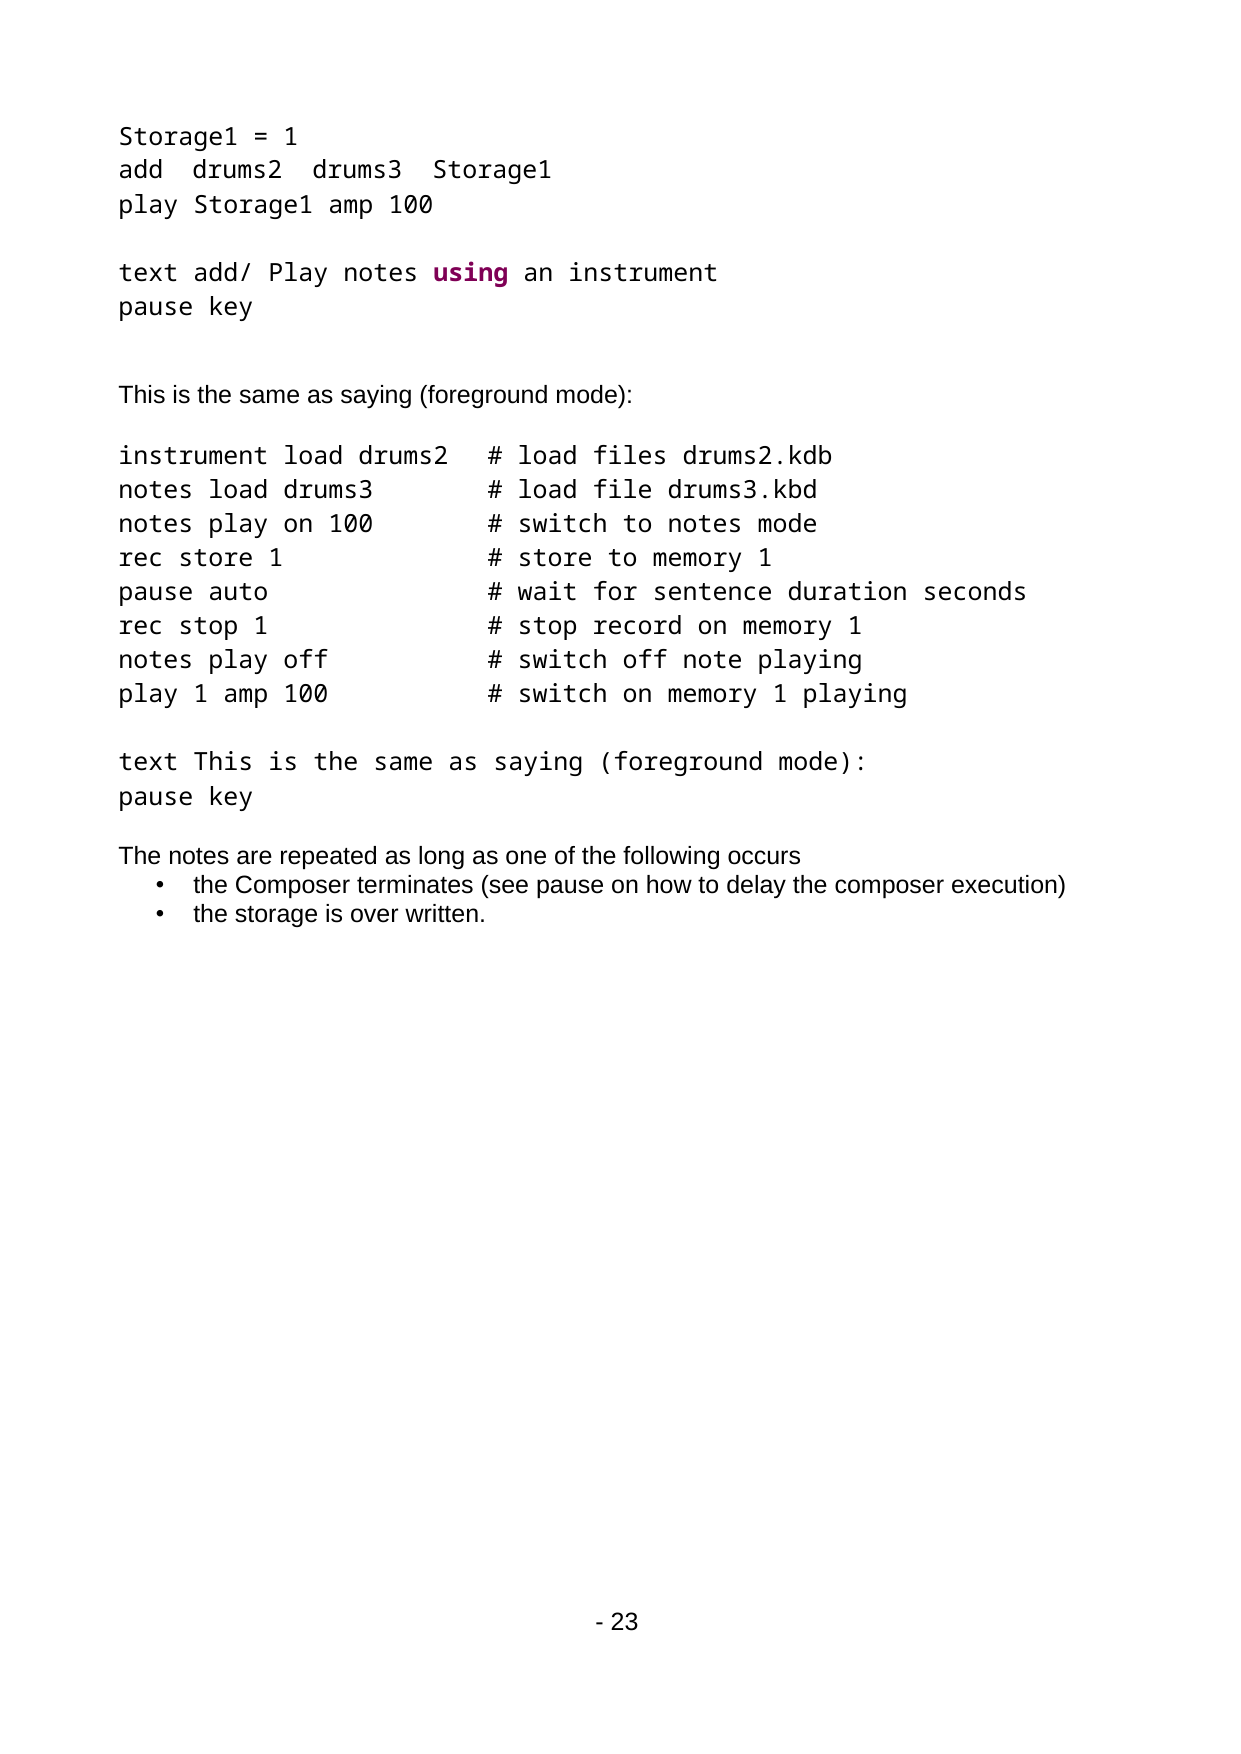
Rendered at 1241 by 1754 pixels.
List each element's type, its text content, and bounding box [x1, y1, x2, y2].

text Storage1 = 1 [118, 118, 1122, 152]
text pause auto # wait for sentence duration seconds [118, 574, 1122, 608]
text The notes are repeated as long as one of the following occurs [118, 841, 1122, 870]
text notes load drums3 # load file drums3.kbd [118, 472, 1122, 506]
list the Composer terminates (see pause on how to delay the composer execution) [156, 870, 1122, 898]
text rec store 1 # store to memory 1 [118, 540, 1122, 574]
text instrument load drums2 # load files drums2.kdb [118, 437, 1122, 472]
text text This is the same as saying (foreground mode): [118, 744, 1122, 778]
text play 1 amp 100 # switch on memory 1 playing [118, 676, 1122, 710]
text notes play on 100 # switch to notes mode [118, 506, 1122, 540]
text rec stop 1 # stop record on memory 1 [118, 608, 1122, 642]
list the storage is over written. [156, 898, 1122, 927]
text add drums2 drums3 Storage1 [118, 152, 1122, 186]
text text add/ Play notes using an instrument [118, 254, 1122, 288]
text This is the same as saying (foreground mode): [118, 380, 1122, 409]
text notes play off # switch off note playing [118, 642, 1122, 676]
text play Storage1 amp 100 [118, 186, 1122, 220]
text pause key [118, 288, 1122, 322]
text pause key [118, 778, 1122, 812]
